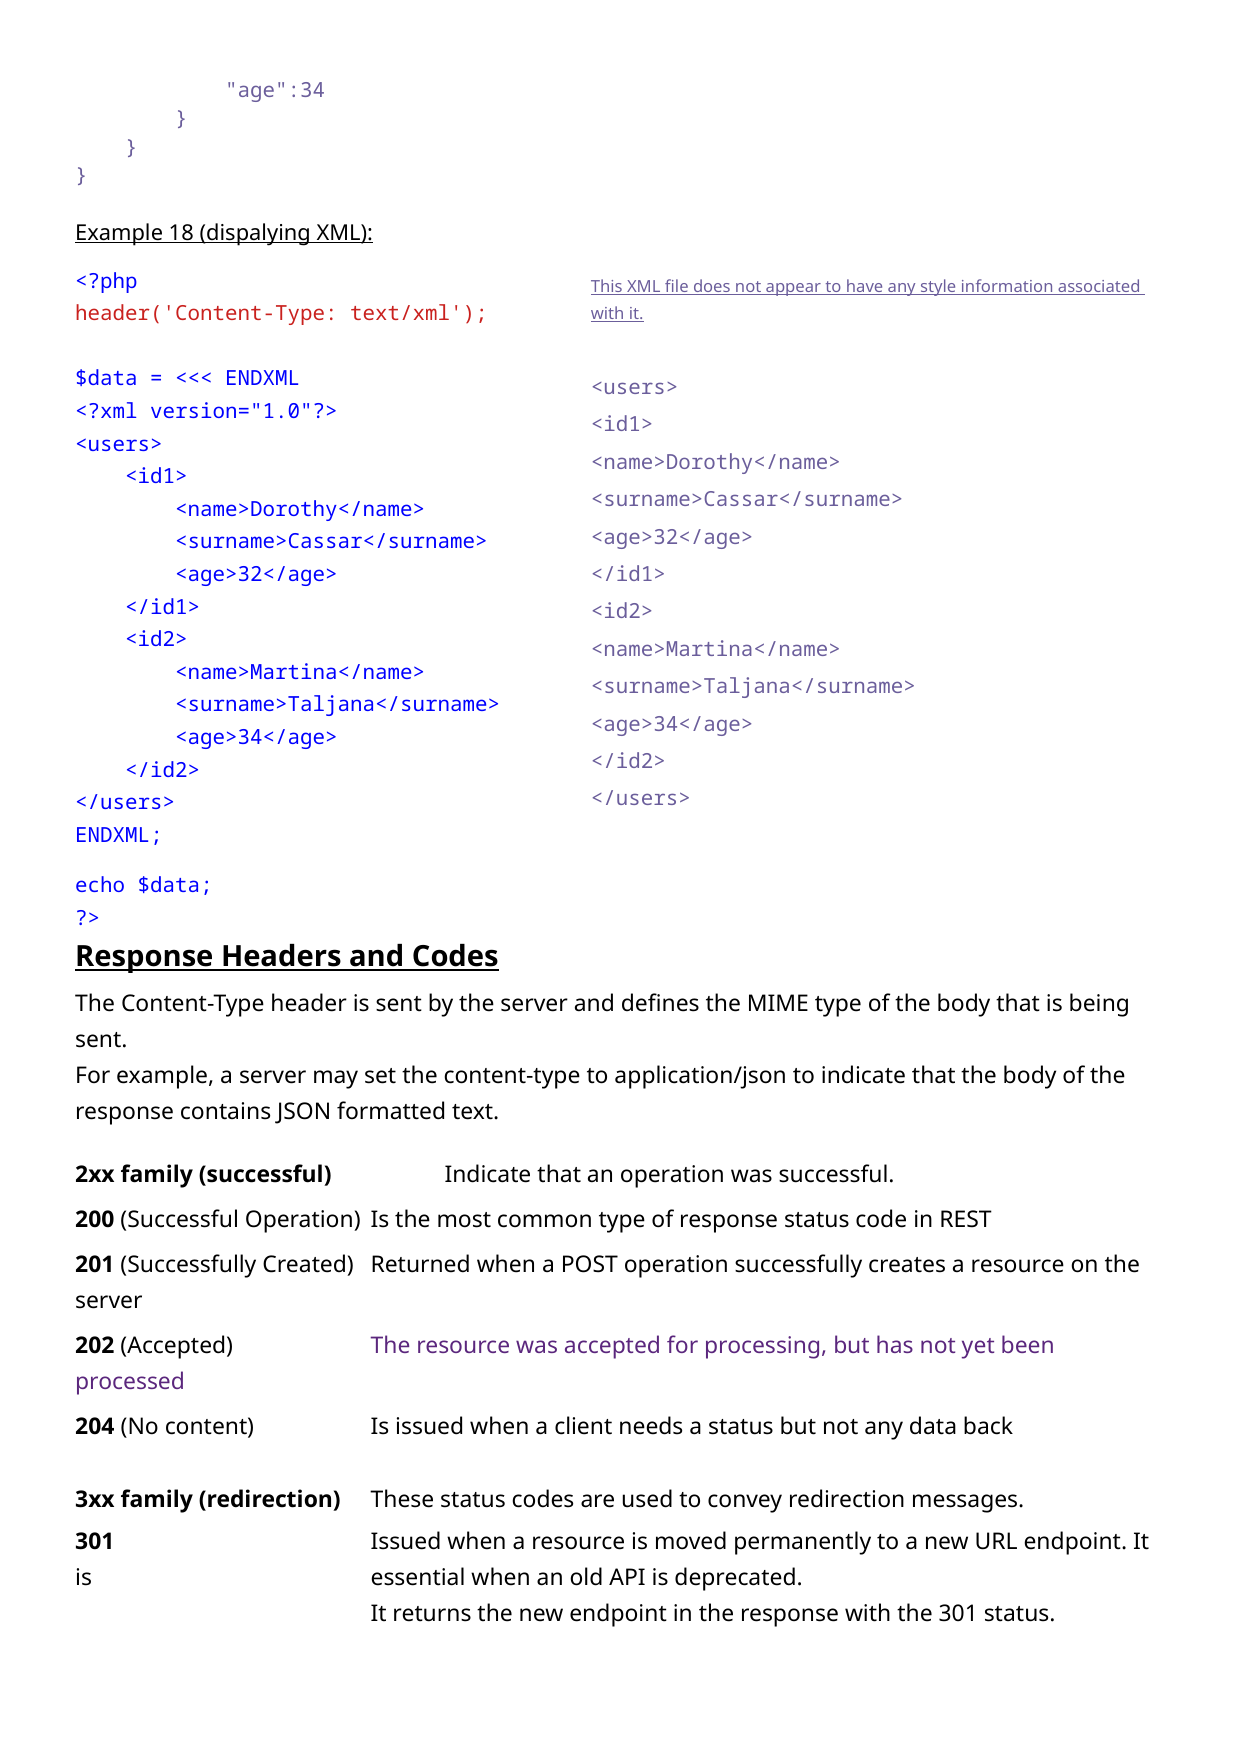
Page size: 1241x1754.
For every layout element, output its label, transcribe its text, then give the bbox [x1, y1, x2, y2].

text "age":34 [75, 75, 1166, 103]
table_header This XML file does not appear to have any style information associated with it. <users> <id1> <name>Dorothy</name> <surname>Cassar</surname> <age>32</age> </id1> <id2> <name>Martina</name> <surname>Taljana</surname> <age>34</age> </id2> </users> [591, 266, 1166, 935]
text 202 (Accepted) The resource was accepted for processing, but has not yet been processed [75, 1329, 1166, 1396]
text } [75, 103, 1166, 132]
text 301 Issued when a resource is moved permanently to a new URL endpoint. It is essential when an old API is deprecated. [75, 1524, 1166, 1592]
text } [75, 132, 1166, 160]
text For example, a server may set the content-type to application/json to indicate that the body of the response contains JSON formatted text. [75, 1059, 1166, 1126]
text } [75, 160, 1166, 189]
text 201 (Successfully Created) Returned when a POST operation successfully creates a resource on the server [75, 1248, 1166, 1315]
text It returns the new endpoint in the response with the 301 status. [75, 1596, 1166, 1628]
text Example 18 (dispalying XML): [75, 217, 1166, 246]
text The Content-Type header is sent by the server and defines the MIME type of the body that is being sent. [75, 987, 1166, 1054]
table_header <?php header('Content-Type: text/xml'); $data = <<< ENDXML <?xml version="1.0"?> <users> <id1> <name>Dorothy</name> <surname>Cassar</surname> <age>32</age> </id1> <id2> <name>Martina</name> <surname>Taljana</surname> <age>34</age> </id2> </users> ENDXML; echo $data; ?> [75, 266, 591, 935]
text 2xx family (successful) Indicate that an operation was successful. [75, 1158, 1166, 1190]
text 204 (No content) Is issued when a client needs a status but not any data back [75, 1410, 1166, 1441]
text 200 (Successful Operation) Is the most common type of response status code in REST [75, 1203, 1166, 1234]
text 3xx family (redirection) These status codes are used to convey redirection messages. [75, 1483, 1166, 1514]
text Response Headers and Codes [75, 935, 1166, 975]
